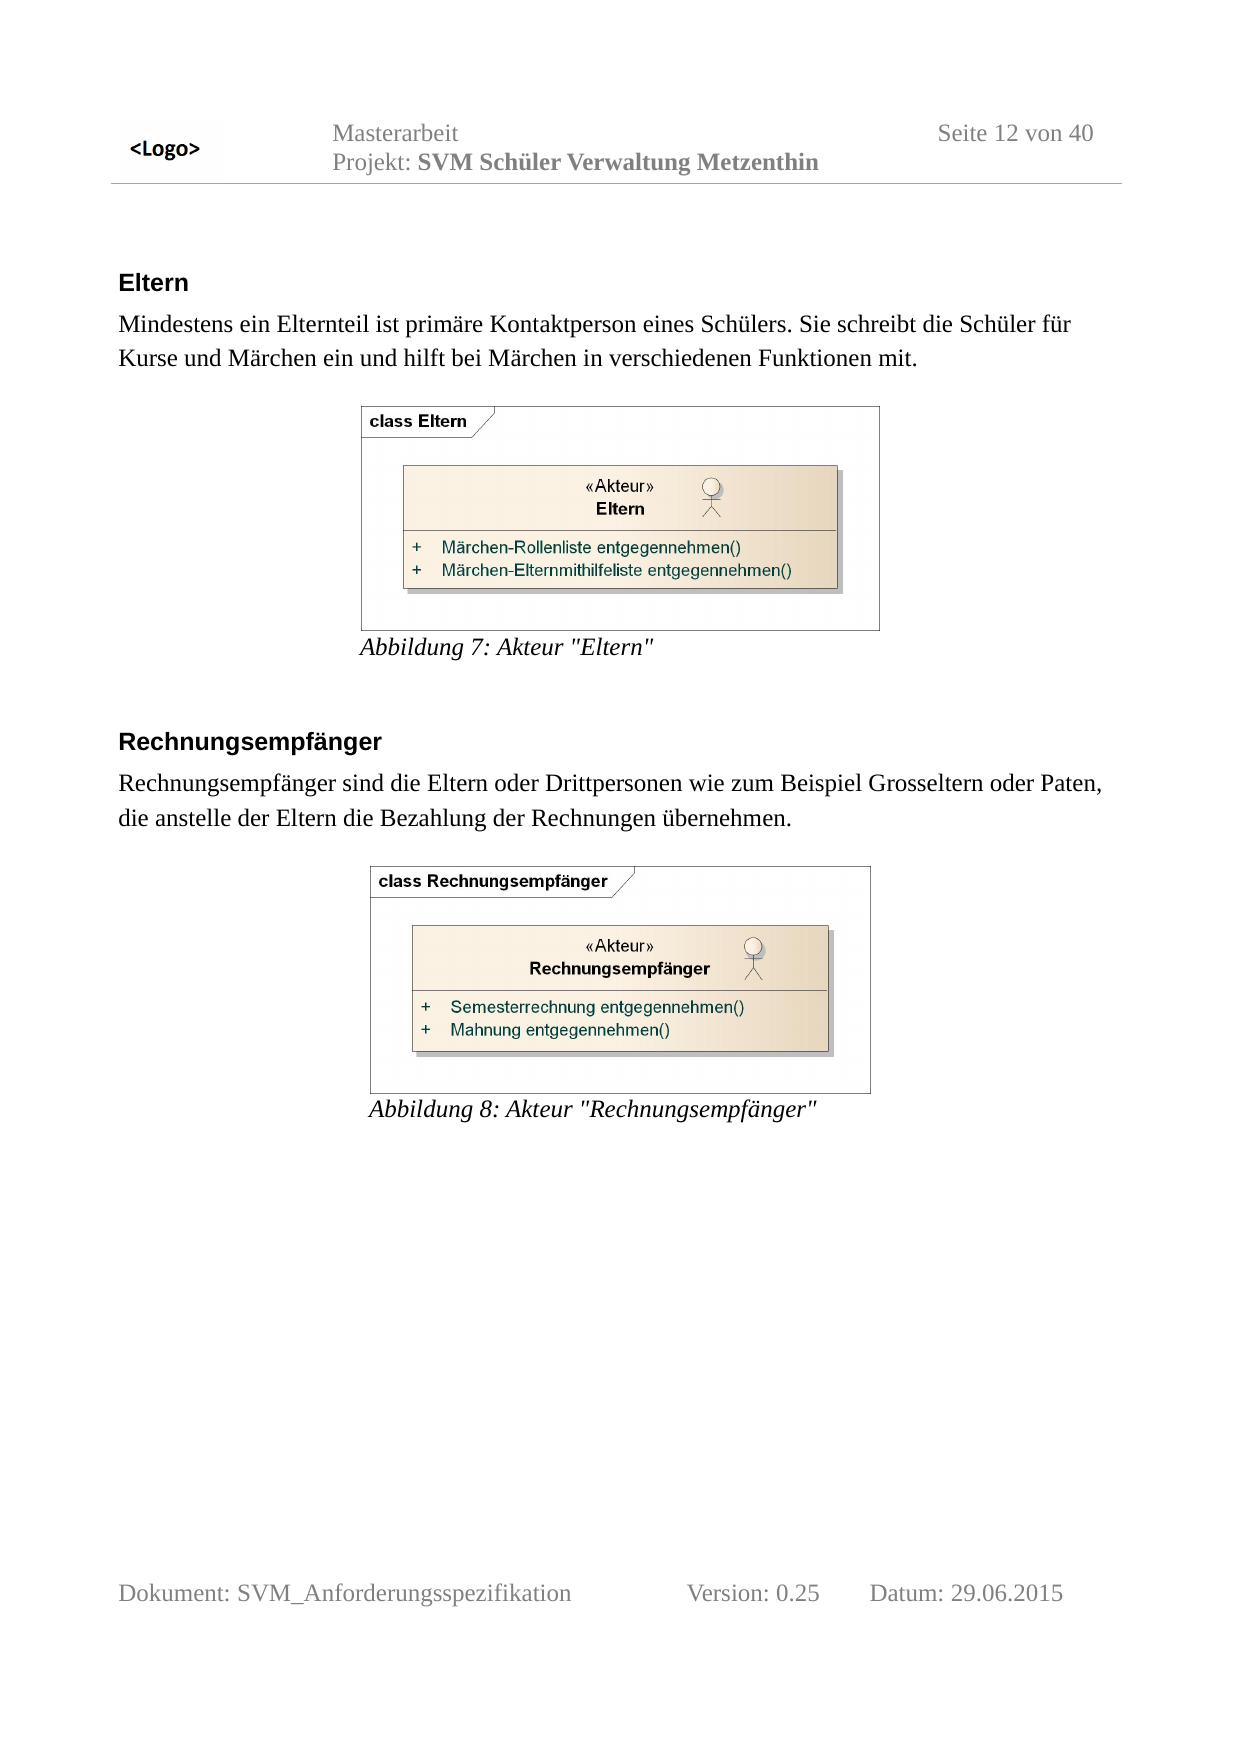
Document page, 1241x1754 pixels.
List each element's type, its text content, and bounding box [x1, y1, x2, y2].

subtitle Rechnungsempfänger [118, 727, 1122, 756]
text Abbildung 7: Akteur "Eltern" [360, 632, 881, 661]
picture [118, 118, 224, 183]
text Abbildung 8: Akteur "Rechnungsempfänger" [369, 1095, 871, 1123]
text Rechnungsempfänger sind die Eltern oder Drittpersonen wie zum Beispiel Grosseltern oder Paten, die anstelle der Eltern die Bezahlung der Rechnungen übernehmen. [118, 768, 1122, 831]
picture [359, 404, 881, 632]
subtitle Eltern [118, 267, 1122, 296]
picture [368, 864, 872, 1095]
text Mindestens ein Elternteil ist primäre Kontaktperson eines Schülers. Sie schreibt die Schüler für Kurse und Märchen ein und hilft bei Märchen in verschiedenen Funktionen mit. [118, 309, 1122, 372]
